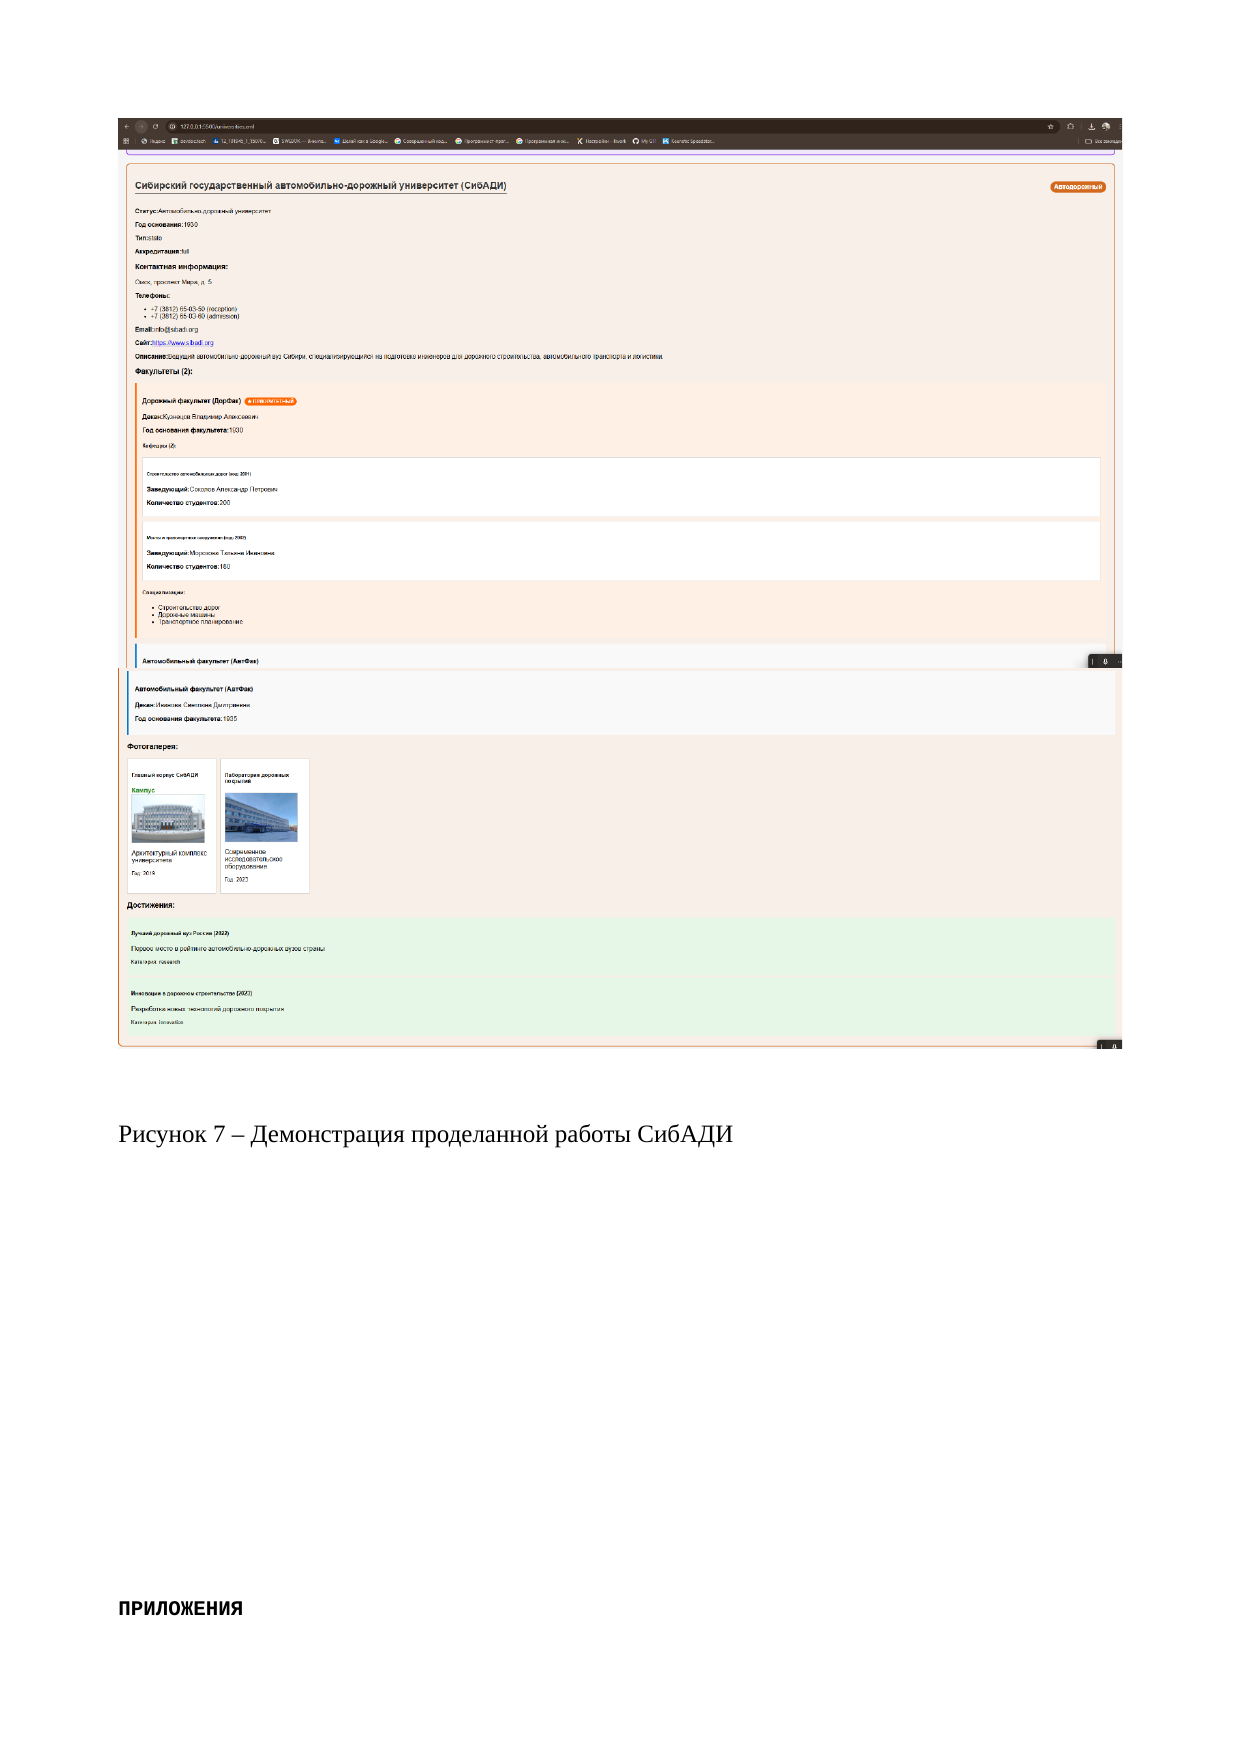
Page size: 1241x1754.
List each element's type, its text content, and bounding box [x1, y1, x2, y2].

text ПРИЛОЖЕНИЯ [118, 1597, 1122, 1621]
text Рисунок 7 – Демонстрация проделанной работы СибАДИ [118, 1119, 1122, 1148]
